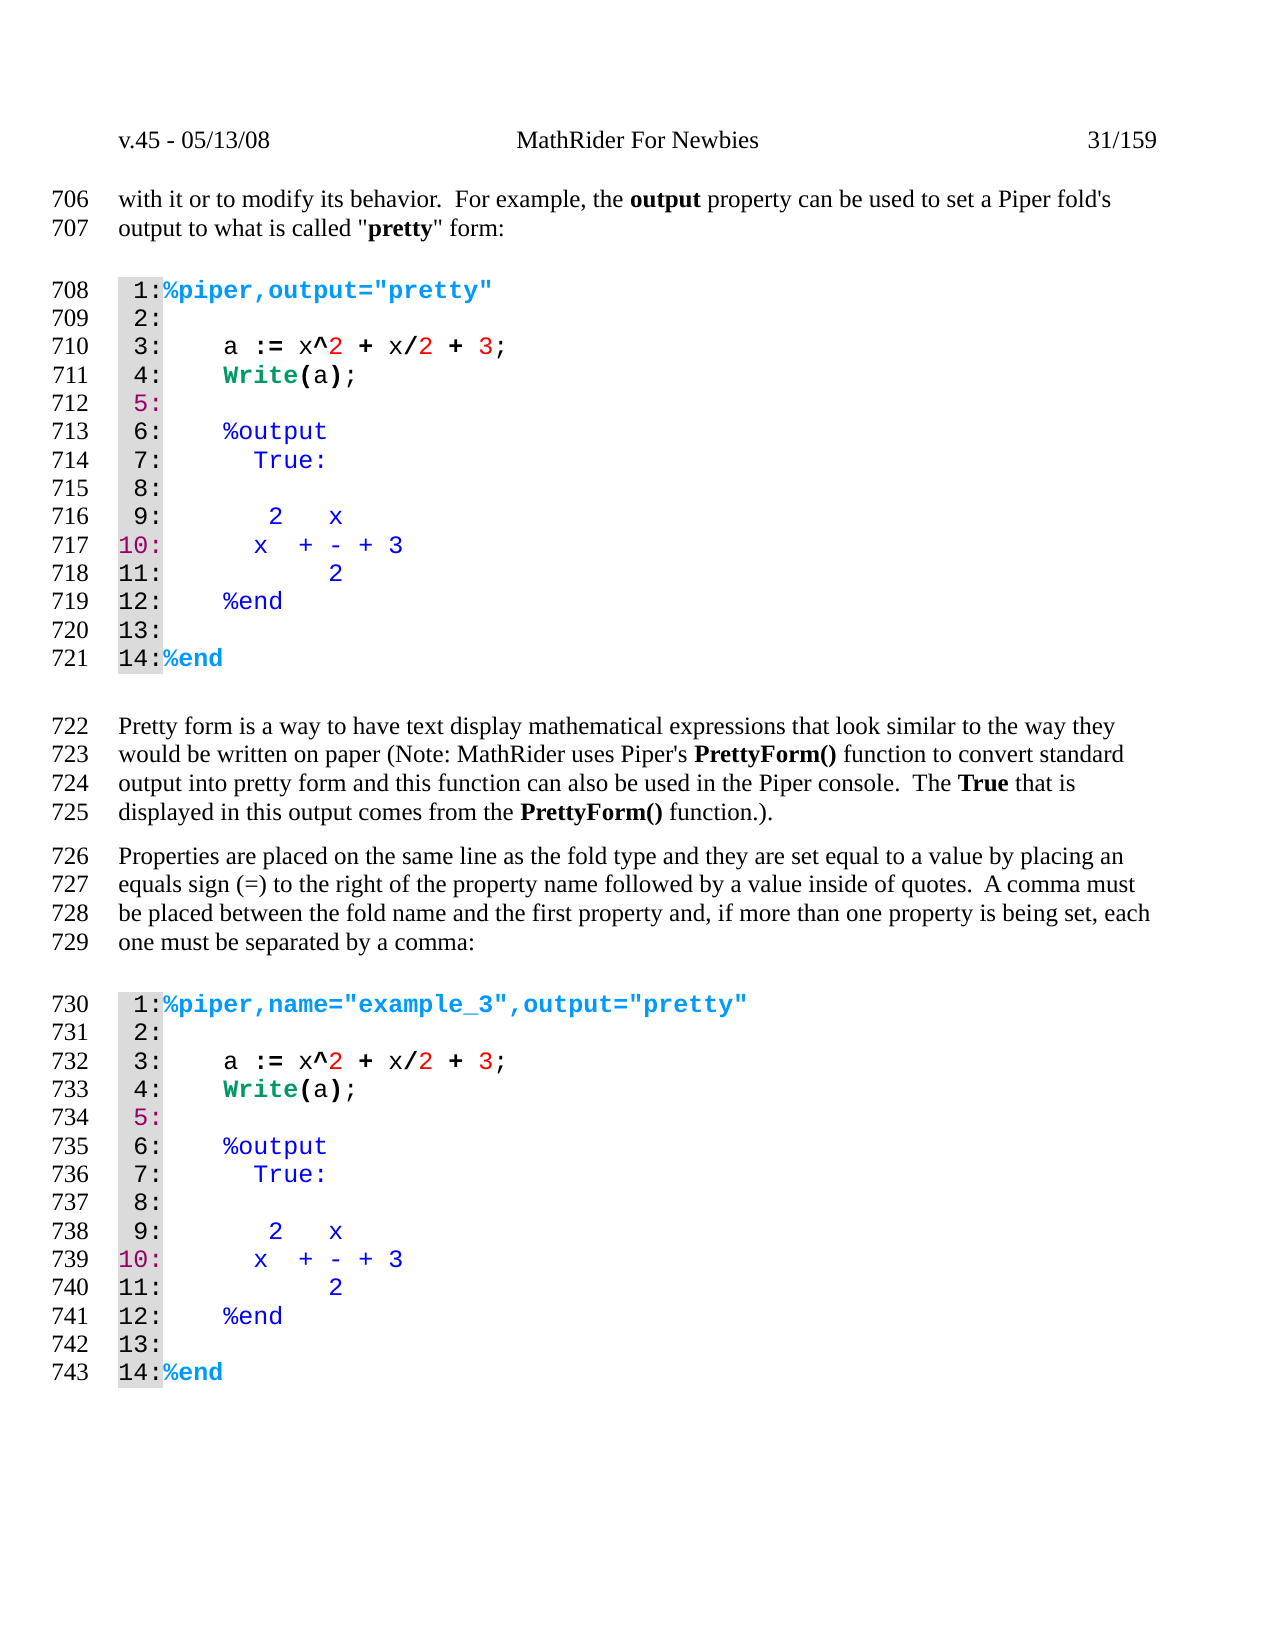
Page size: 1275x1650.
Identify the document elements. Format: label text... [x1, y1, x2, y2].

text 4: Write(a); [118, 1077, 1157, 1105]
text 7: True: [118, 1162, 1157, 1190]
text 12: %end [118, 1303, 1157, 1332]
text 8: [118, 476, 1157, 504]
text 1:%piper,name="example_3",output="pretty" [118, 992, 1157, 1020]
text 3: a := x^2 + x/2 + 3; [118, 334, 1157, 362]
text 7: True: [118, 447, 1157, 476]
text 9: 2 x [118, 1218, 1157, 1247]
text 13: [118, 617, 1157, 646]
text 9: 2 x [118, 504, 1157, 532]
text 1:%piper,output="pretty" [118, 277, 1157, 306]
text 6: %output [118, 1133, 1157, 1162]
text 10: x + - + 3 [118, 1247, 1157, 1275]
text 14:%end [118, 1360, 1157, 1388]
text 13: [118, 1332, 1157, 1360]
text 2: [118, 306, 1157, 334]
text 11: 2 [118, 1275, 1157, 1303]
text Properties are placed on the same line as the fold type and they are set equal to a value by placing an equals sign (=) to the right of the property name followed by a value inside of quotes. A comma must be placed between the fold name and the first property and, if more than one property is being set, each one must be separated by a comma: [118, 841, 1157, 956]
text Pretty form is a way to have text display mathematical expressions that look similar to the way they would be written on paper (Note: MathRider uses Piper's PrettyForm() function to convert standard output into pretty form and this function can also be used in the Piper console. The True that is displayed in this output comes from the PrettyForm() function.). [118, 711, 1157, 826]
text 2: [118, 1020, 1157, 1048]
text 8: [118, 1190, 1157, 1218]
text 11: 2 [118, 561, 1157, 589]
text 10: x + - + 3 [118, 532, 1157, 561]
text 14:%end [118, 646, 1157, 674]
text 5: [118, 391, 1157, 419]
text 4: Write(a); [118, 362, 1157, 391]
text 3: a := x^2 + x/2 + 3; [118, 1048, 1157, 1077]
text 6: %output [118, 419, 1157, 447]
text with it or to modify its behavior. For example, the output property can be used to set a Piper fold's output to what is called "pretty" form: [118, 184, 1157, 241]
text 5: [118, 1105, 1157, 1133]
text 12: %end [118, 589, 1157, 617]
